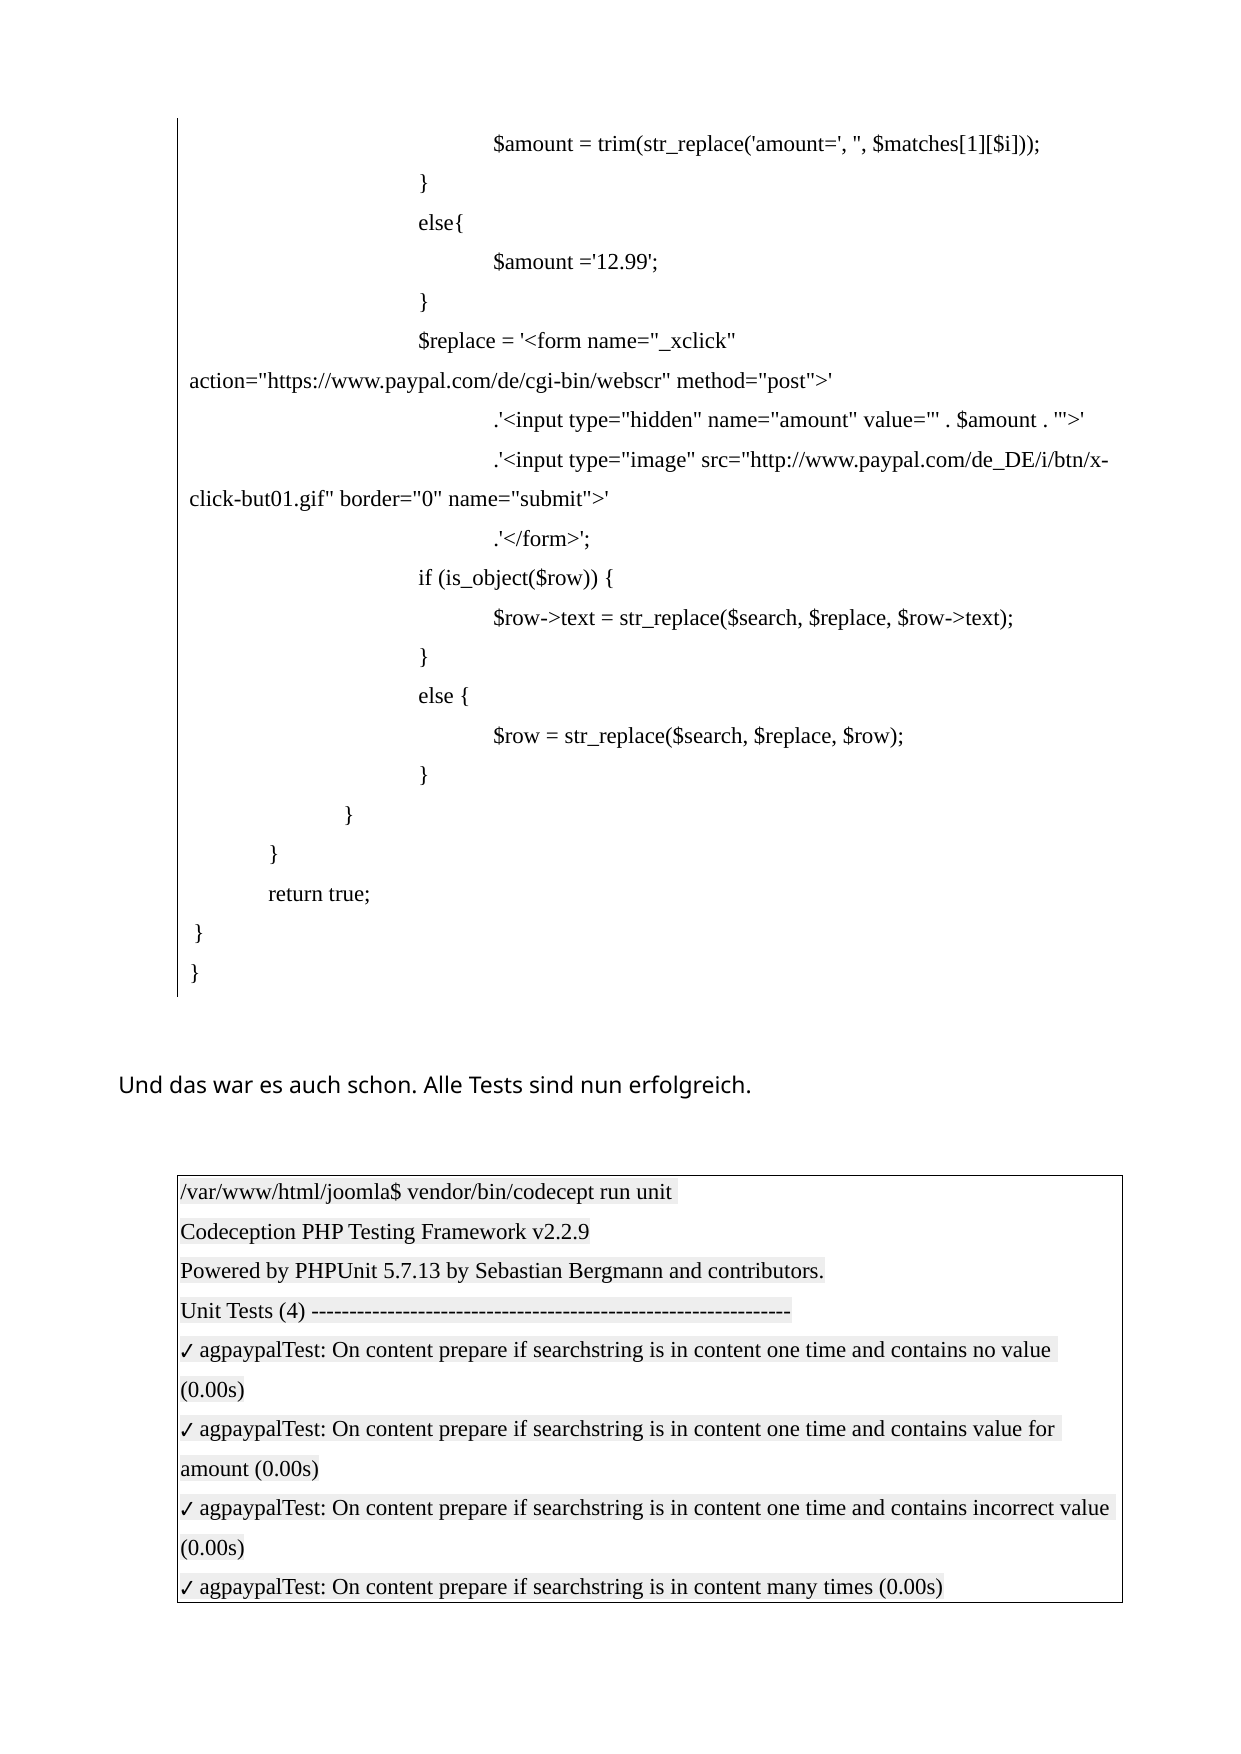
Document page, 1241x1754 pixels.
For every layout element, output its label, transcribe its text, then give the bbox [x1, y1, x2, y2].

text /var/www/html/joomla$ vendor/bin/codecept run unit Codeception PHP Testing Framework v2.2.9 Powered by PHPUnit 5.7.13 by Sebastian Bergmann and contributors. Unit Tests (4) --------------------------------------------------------------- ✔ agpaypalTest: On content prepare if searchstring is in content one time and contains no value (0.00s) ✔ agpaypalTest: On content prepare if searchstring is in content one time and contains value for amount (0.00s) ✔ agpaypalTest: On content prepare if searchstring is in content one time and contains incorrect value (0.00s) ✔ agpaypalTest: On content prepare if searchstring is in content many times (0.00s) [178, 1176, 1122, 1602]
text Und das war es auch schon. Alle Tests sind nun erfolgreich. [118, 1069, 1122, 1101]
text $amount = trim(str_replace('amount=', '', $matches[1][$i])); } else{ $amount ='12.99'; } $replace = '<form name="_xclick" action="https://www.paypal.com/de/cgi-bin/webscr" method="post">' .'<input type="hidden" name="amount" value="' . $amount . '">' .'<input type="image" src="http://www.paypal.com/de_DE/i/btn/x-click-but01.gif" border="0" name="submit">' .'</form>'; if (is_object($row)) { $row->text = str_replace($search, $replace, $row->text); } else { $row = str_replace($search, $replace, $row); } } } return true; } } [178, 118, 1122, 997]
